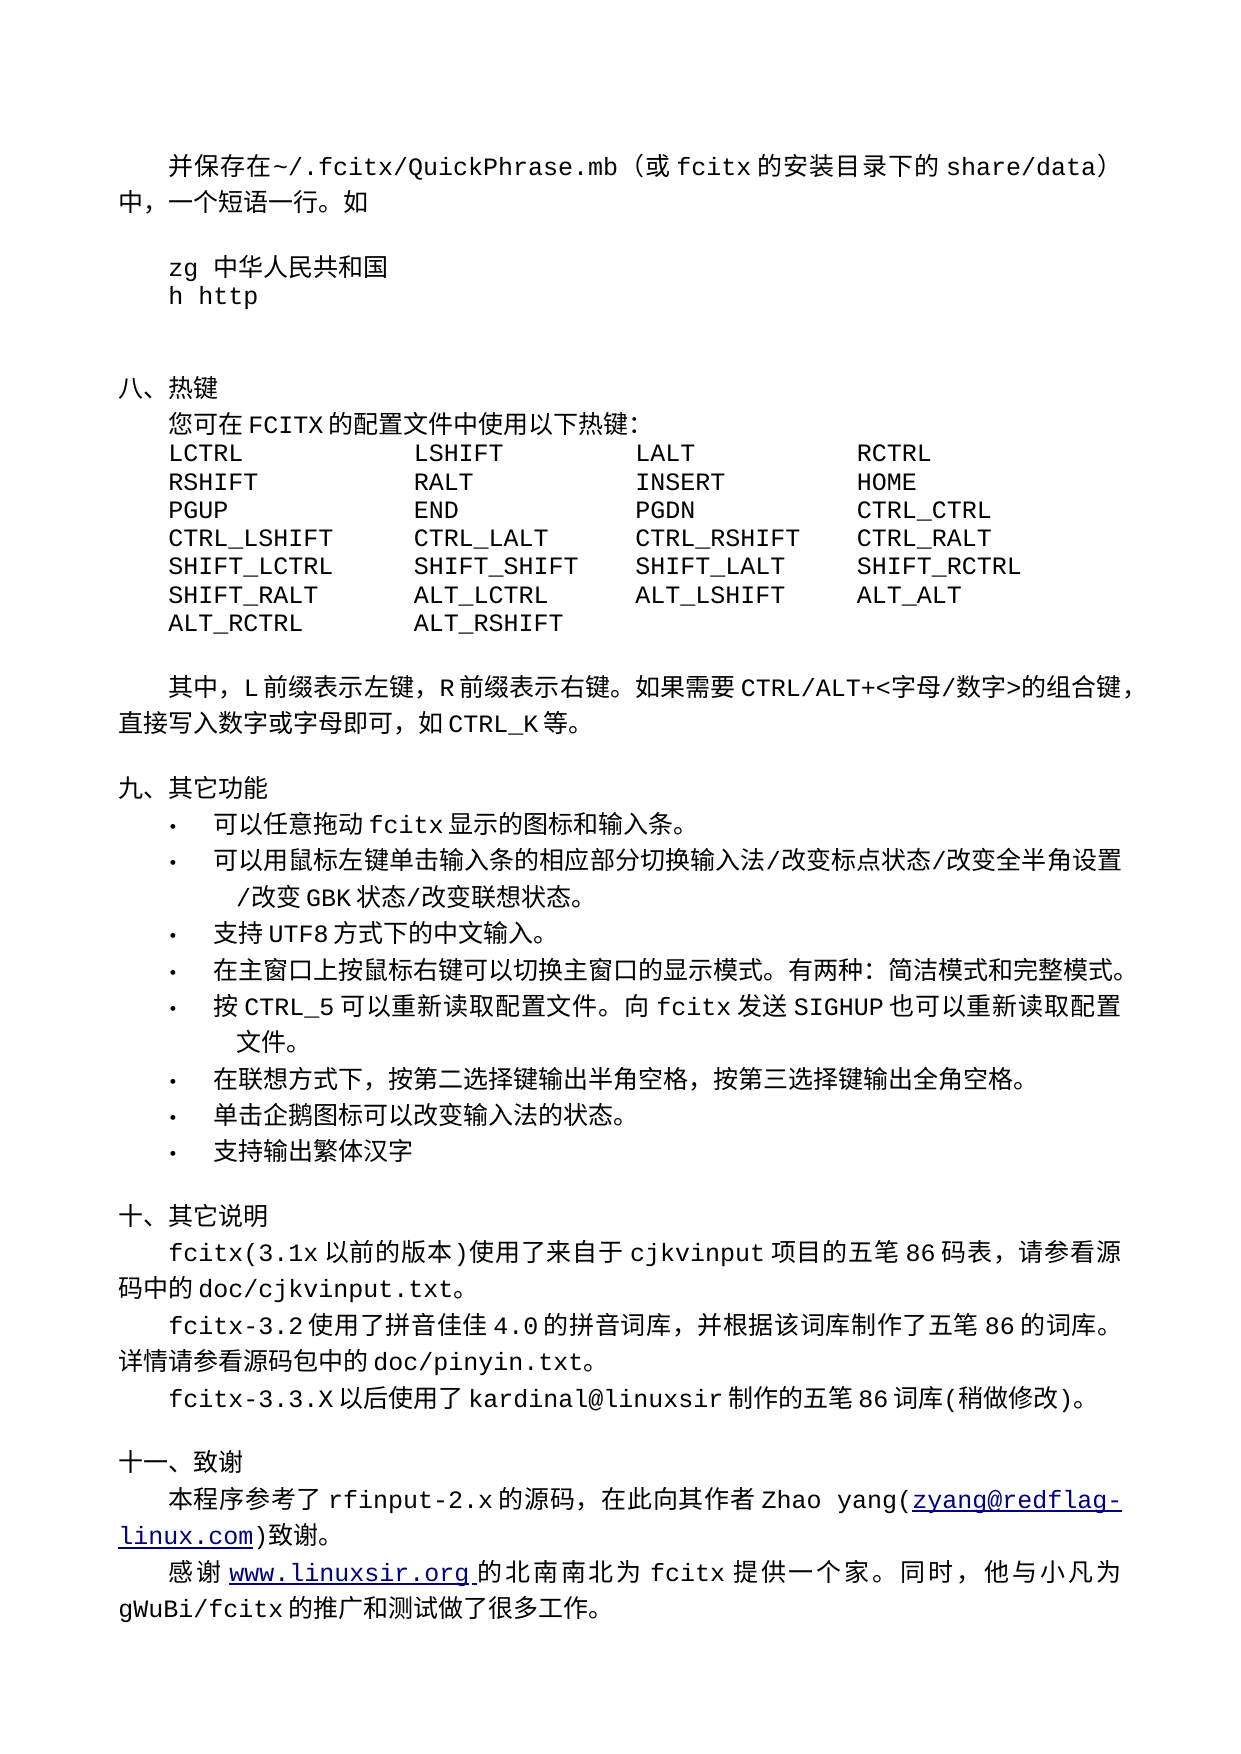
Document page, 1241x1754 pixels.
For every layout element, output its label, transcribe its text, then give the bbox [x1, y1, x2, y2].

text 十、其它说明 [118, 1196, 1122, 1232]
list 按CTRL_5可以重新读取配置文件。向fcitx发送SIGHUP也可以重新读取配置文件。 [169, 986, 1122, 1059]
text 您可在FCITX的配置文件中使用以下热键： [118, 405, 1122, 441]
text RSHIFT RALT INSERT HOME [118, 469, 1122, 498]
text 其中，L前缀表示左键，R前缀表示右键。如果需要CTRL/ALT+<字母/数字>的组合键，直接写入数字或字母即可，如CTRL_K等。 [118, 667, 1122, 740]
text ALT_RCTRL ALT_RSHIFT [118, 611, 1122, 639]
list 支持输出繁体汉字 [169, 1132, 1122, 1168]
text 八、热键 [118, 368, 1122, 405]
text h http [118, 284, 1122, 312]
text 并保存在~/.fcitx/QuickPhrase.mb（或fcitx的安装目录下的share/data）中，一个短语一行。如 [118, 146, 1122, 219]
text 感谢www.linuxsir.org的北南南北为fcitx提供一个家。同时，他与小凡为gWuBi/fcitx的推广和测试做了很多工作。 [118, 1552, 1122, 1625]
text PGUP END PGDN CTRL_CTRL [118, 498, 1122, 526]
text SHIFT_LCTRL SHIFT_SHIFT SHIFT_LALT SHIFT_RCTRL [118, 554, 1122, 582]
list 可以任意拖动fcitx显示的图标和输入条。 [169, 804, 1122, 841]
text 十一、致谢 [118, 1443, 1122, 1479]
text CTRL_LSHIFT CTRL_LALT CTRL_RSHIFT CTRL_RALT [118, 526, 1122, 554]
text 本程序参考了rfinput-2.x的源码，在此向其作者Zhao yang(zyang@redflag-linux.com)致谢。 [118, 1479, 1122, 1552]
text 九、其它功能 [118, 768, 1122, 804]
text fcitx-3.3.X以后使用了kardinal@linuxsir制作的五笔86词库(稍做修改)。 [118, 1378, 1122, 1415]
list 在主窗口上按鼠标右键可以切换主窗口的显示模式。有两种：简洁模式和完整模式。 [169, 950, 1122, 986]
text zg 中华人民共和国 [118, 247, 1122, 284]
text SHIFT_RALT ALT_LCTRL ALT_LSHIFT ALT_ALT [118, 582, 1122, 611]
text LCTRL LSHIFT LALT RCTRL [118, 441, 1122, 469]
text fcitx(3.1x以前的版本)使用了来自于cjkvinput项目的五笔86码表，请参看源码中的doc/cjkvinput.txt。 [118, 1232, 1122, 1305]
list 在联想方式下，按第二选择键输出半角空格，按第三选择键输出全角空格。 [169, 1059, 1122, 1095]
list 可以用鼠标左键单击输入条的相应部分切换输入法/改变标点状态/改变全半角设置/改变GBK状态/改变联想状态。 [169, 841, 1122, 914]
list 单击企鹅图标可以改变输入法的状态。 [169, 1095, 1122, 1132]
text fcitx-3.2使用了拼音佳佳4.0的拼音词库，并根据该词库制作了五笔86的词库。详情请参看源码包中的doc/pinyin.txt。 [118, 1305, 1122, 1378]
list 支持UTF8方式下的中文输入。 [169, 914, 1122, 950]
